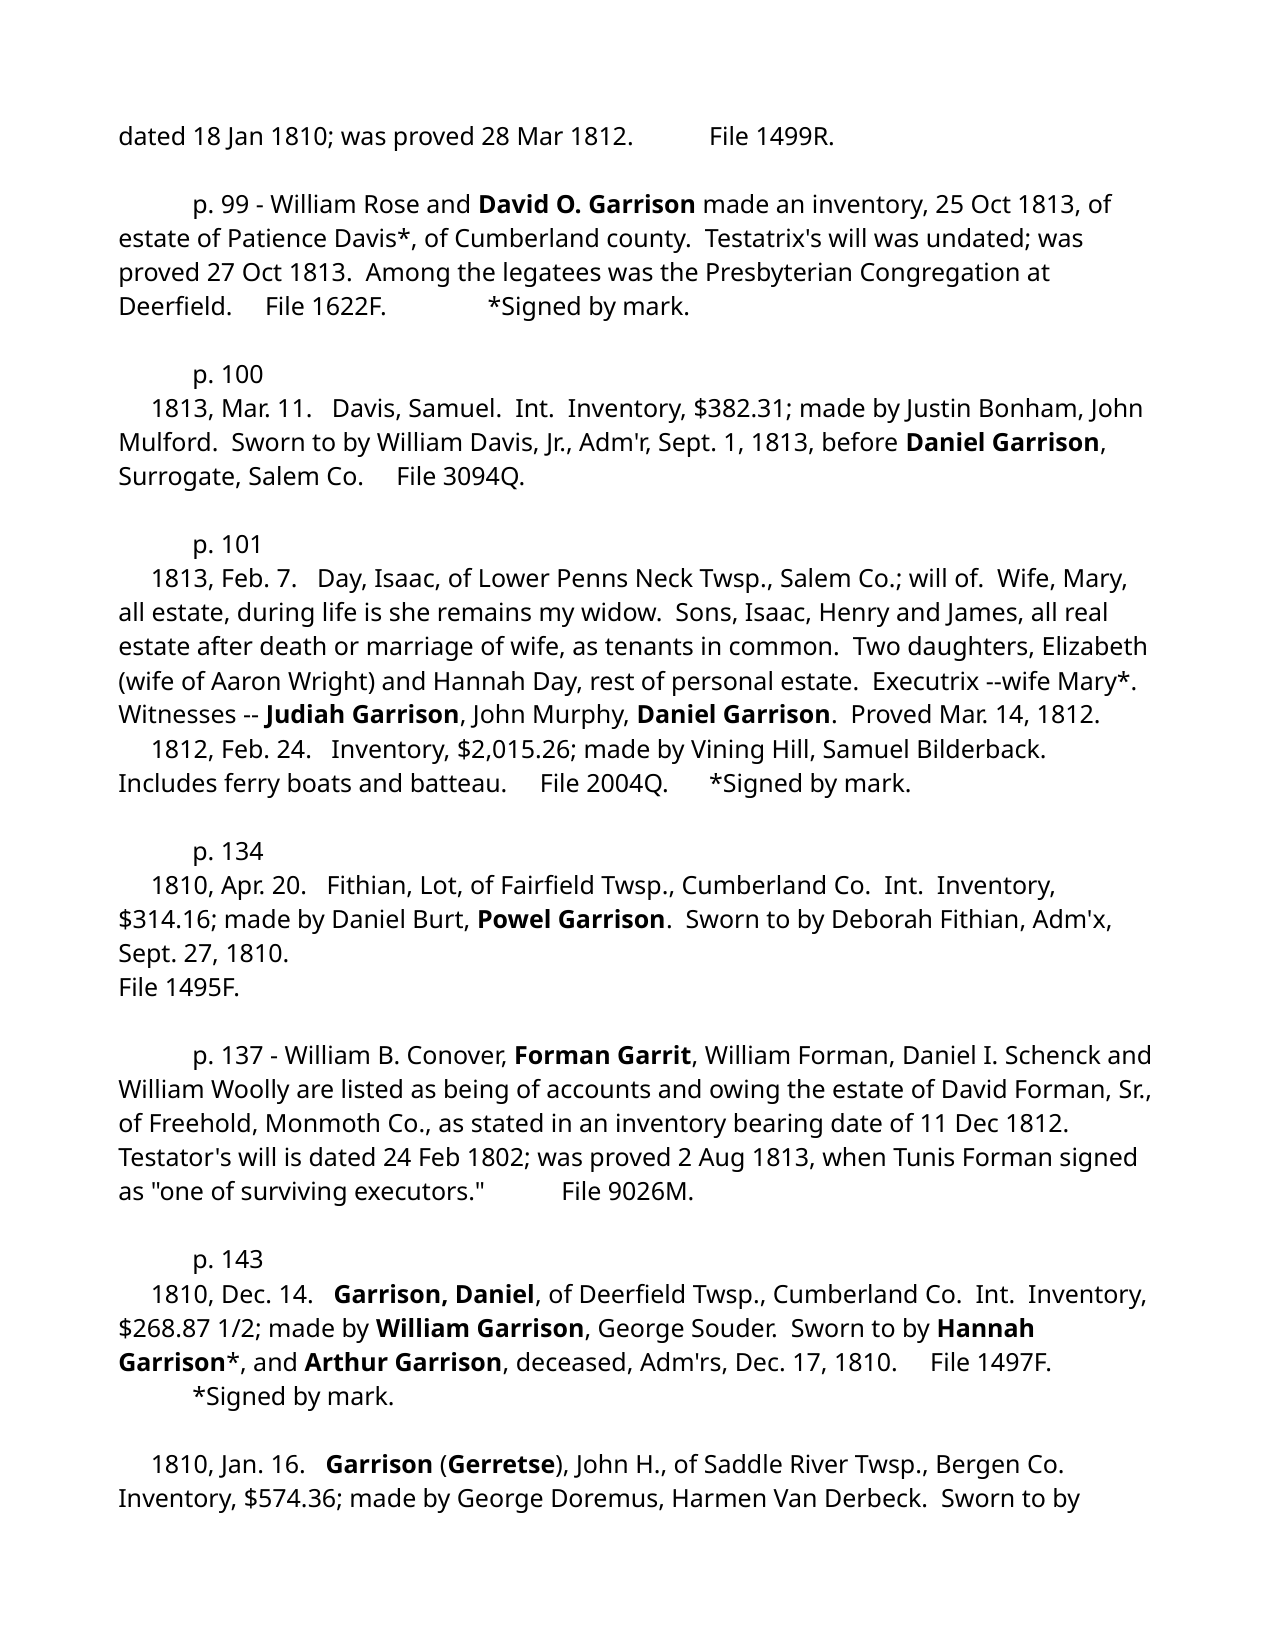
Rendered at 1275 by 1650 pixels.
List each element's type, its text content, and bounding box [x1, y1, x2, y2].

text File 1495F. [118, 970, 1157, 1004]
text 1810, Dec. 14. Garrison, Daniel, of Deerfield Twsp., Cumberland Co. Int. Inventory, $268.87 1/2; made by William Garrison, George Souder. Sworn to by Hannah Garrison*, and Arthur Garrison, deceased, Adm'rs, Dec. 17, 1810. File 1497F. *Signed by mark. [118, 1276, 1157, 1412]
text 1810, Apr. 20. Fithian, Lot, of Fairfield Twsp., Cumberland Co. Int. Inventory, $314.16; made by Daniel Burt, Powel Garrison. Sworn to by Deborah Fithian, Adm'x, Sept. 27, 1810. [118, 867, 1157, 970]
text p. 101 [118, 527, 1157, 561]
text p. 134 [118, 833, 1157, 867]
text p. 137 - William B. Conover, Forman Garrit, William Forman, Daniel I. Schenck and William Woolly are listed as being of accounts and owing the estate of David Forman, Sr., of Freehold, Monmoth Co., as stated in an inventory bearing date of 11 Dec 1812. Testator's will is dated 24 Feb 1802; was proved 2 Aug 1813, when Tunis Forman signed as "one of surviving executors." File 9026M. [118, 1038, 1157, 1208]
text 1812, Feb. 24. Inventory, $2,015.26; made by Vining Hill, Samuel Bilderback. Includes ferry boats and batteau. File 2004Q. *Signed by mark. [118, 731, 1157, 799]
text 1813, Feb. 7. Day, Isaac, of Lower Penns Neck Twsp., Salem Co.; will of. Wife, Mary, all estate, during life is she remains my widow. Sons, Isaac, Henry and James, all real estate after death or marriage of wife, as tenants in common. Two daughters, Elizabeth (wife of Aaron Wright) and Hannah Day, rest of personal estate. Executrix --wife Mary*. Witnesses -- Judiah Garrison, John Murphy, Daniel Garrison. Proved Mar. 14, 1812. [118, 561, 1157, 731]
text p. 99 - William Rose and David O. Garrison made an inventory, 25 Oct 1813, of estate of Patience Davis*, of Cumberland county. Testatrix's will was undated; was proved 27 Oct 1813. Among the legatees was the Presbyterian Congregation at Deerfield. File 1622F. *Signed by mark. [118, 186, 1157, 322]
text 1810, Jan. 16. Garrison (Gerretse), John H., of Saddle River Twsp., Bergen Co. Inventory, $574.36; made by George Doremus, Harmen Van Derbeck. Sworn to by [118, 1447, 1157, 1515]
text p. 143 [118, 1242, 1157, 1276]
text p. 100 [118, 357, 1157, 391]
text dated 18 Jan 1810; was proved 28 Mar 1812. File 1499R. [118, 118, 1157, 152]
text 1813, Mar. 11. Davis, Samuel. Int. Inventory, $382.31; made by Justin Bonham, John Mulford. Sworn to by William Davis, Jr., Adm'r, Sept. 1, 1813, before Daniel Garrison, Surrogate, Salem Co. File 3094Q. [118, 391, 1157, 493]
